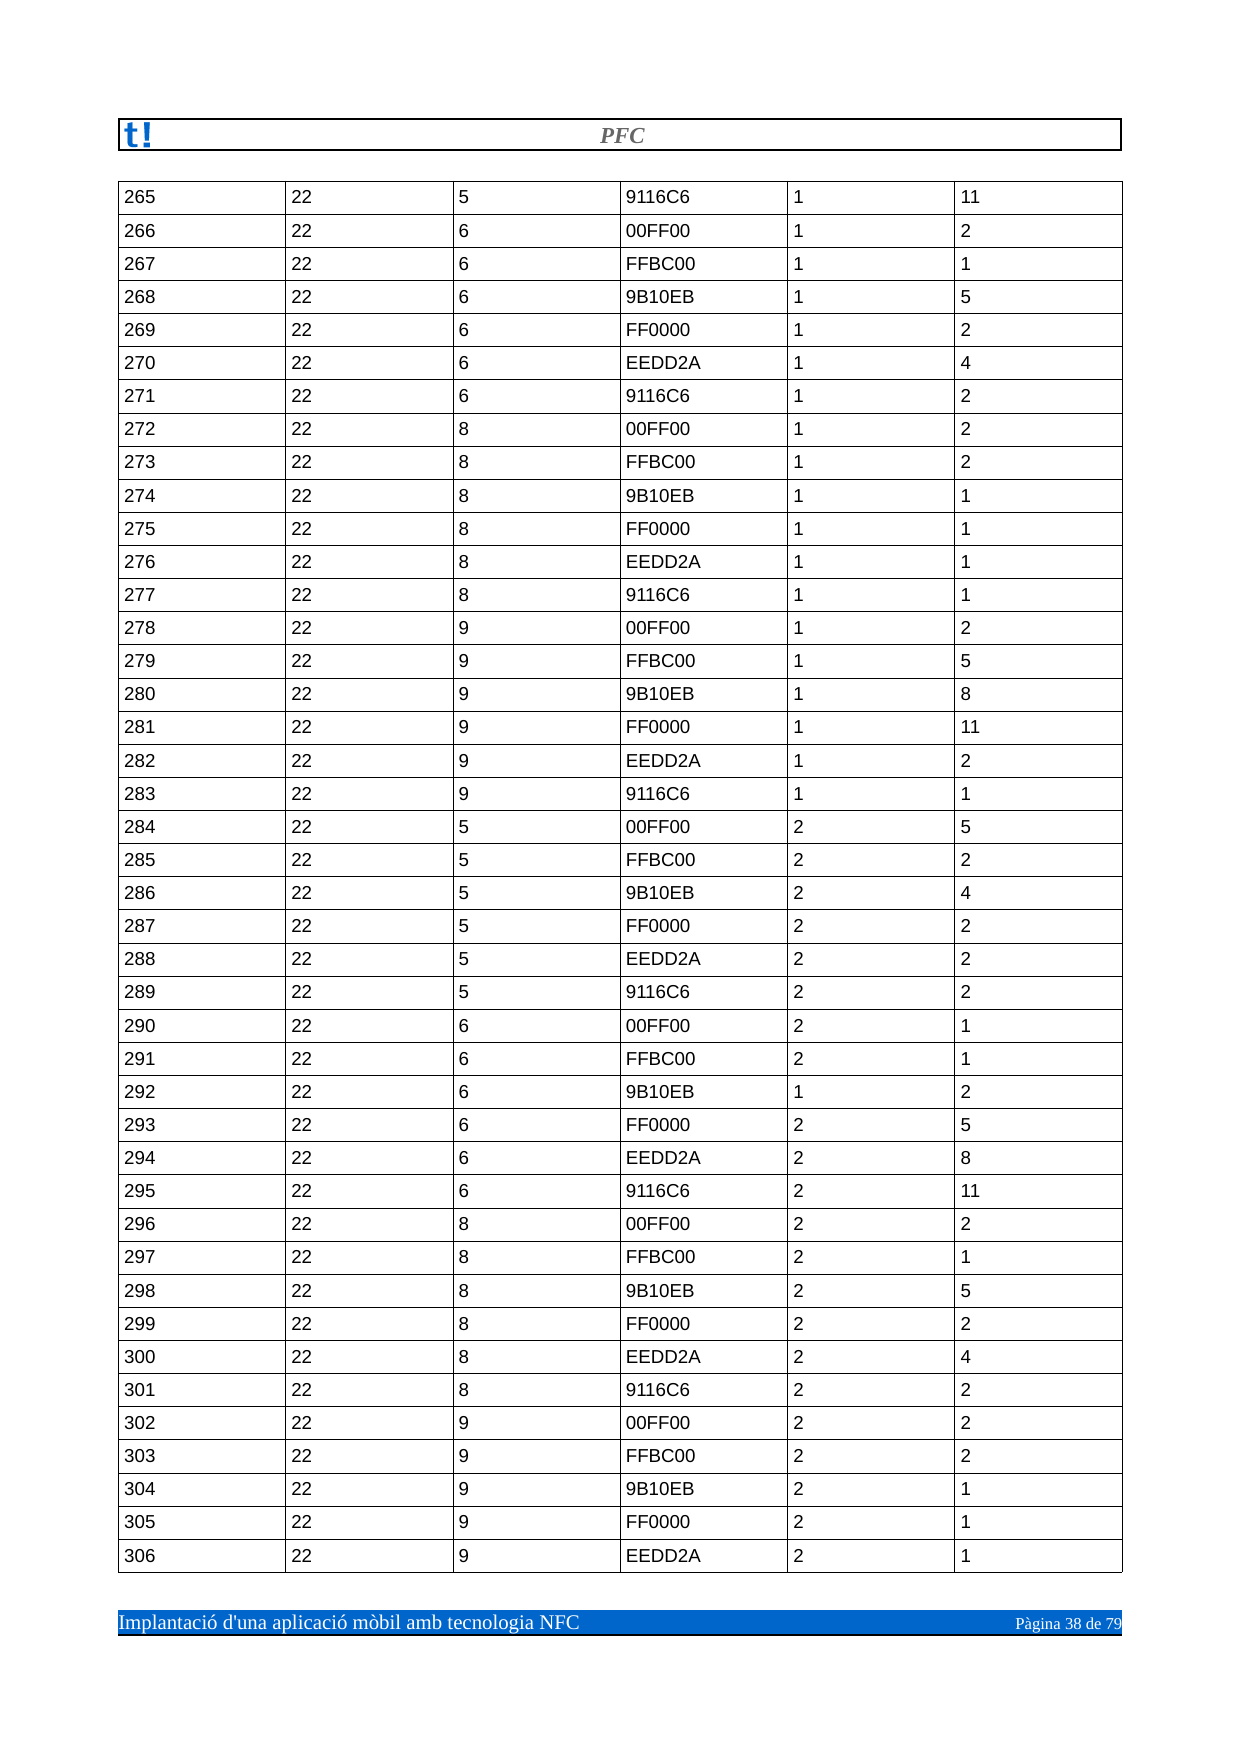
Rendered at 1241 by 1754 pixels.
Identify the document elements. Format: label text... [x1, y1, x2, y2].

table_cell 275 [119, 513, 285, 545]
table_cell 5 [955, 811, 1122, 843]
table_cell 2 [955, 447, 1122, 479]
table_cell 6 [454, 1142, 620, 1174]
table_cell FF0000 [621, 513, 787, 545]
table_cell 00FF00 [621, 1010, 787, 1042]
table_cell 265 [119, 182, 285, 214]
table_cell 4 [955, 347, 1122, 379]
table_cell 1 [788, 447, 954, 479]
table_cell 9116C6 [621, 977, 787, 1009]
table_cell 9B10EB [621, 1474, 787, 1506]
table_cell 11 [955, 712, 1122, 744]
table_cell 22 [286, 1275, 453, 1307]
table_cell 2 [955, 977, 1122, 1009]
table_cell 1 [788, 248, 954, 280]
table_cell 9 [454, 1507, 620, 1539]
table_cell 2 [788, 1175, 954, 1207]
table_cell 2 [788, 1474, 954, 1506]
table_cell 269 [119, 314, 285, 346]
table_cell 2 [788, 1275, 954, 1307]
table_cell EEDD2A [621, 347, 787, 379]
table_cell 270 [119, 347, 285, 379]
table_cell 22 [286, 1242, 453, 1274]
table_cell 22 [286, 811, 453, 843]
table_cell 279 [119, 645, 285, 677]
table_cell 22 [286, 182, 453, 214]
table_cell 303 [119, 1440, 285, 1472]
table_cell FF0000 [621, 314, 787, 346]
table_cell EEDD2A [621, 944, 787, 976]
table_cell FFBC00 [621, 844, 787, 876]
table_cell 6 [454, 248, 620, 280]
table_cell 22 [286, 1109, 453, 1141]
table_cell 274 [119, 480, 285, 512]
table_cell 22 [286, 844, 453, 876]
table_cell 8 [955, 1142, 1122, 1174]
table_cell FF0000 [621, 712, 787, 744]
table_cell 1 [955, 480, 1122, 512]
table_cell 00FF00 [621, 811, 787, 843]
table_cell 22 [286, 1374, 453, 1406]
table_cell 22 [286, 380, 453, 412]
table_cell 22 [286, 546, 453, 578]
table_cell 22 [286, 944, 453, 976]
table_cell 00FF00 [621, 414, 787, 446]
table_cell 9B10EB [621, 877, 787, 909]
table_cell 9B10EB [621, 679, 787, 711]
table_cell 2 [788, 811, 954, 843]
table_cell 1 [788, 579, 954, 611]
table_cell 8 [454, 1374, 620, 1406]
table_cell 8 [454, 447, 620, 479]
table_cell 2 [788, 1308, 954, 1340]
table_cell 9 [454, 712, 620, 744]
table_cell 2 [955, 314, 1122, 346]
table_cell 5 [454, 877, 620, 909]
table_cell 285 [119, 844, 285, 876]
table_cell 287 [119, 910, 285, 942]
table_cell 22 [286, 314, 453, 346]
table_cell 9 [454, 1407, 620, 1439]
table_cell 1 [955, 1010, 1122, 1042]
table_cell 8 [454, 1275, 620, 1307]
table_cell FF0000 [621, 910, 787, 942]
table_cell 22 [286, 645, 453, 677]
table_cell 2 [955, 844, 1122, 876]
table_cell EEDD2A [621, 1341, 787, 1373]
table_cell 6 [454, 1043, 620, 1075]
table_cell 22 [286, 1540, 453, 1572]
table_cell 8 [955, 679, 1122, 711]
table_cell 11 [955, 1175, 1122, 1207]
table_cell 5 [955, 281, 1122, 313]
table_cell 22 [286, 414, 453, 446]
table_cell 9 [454, 1474, 620, 1506]
table_cell 276 [119, 546, 285, 578]
table_cell 288 [119, 944, 285, 976]
table_cell 00FF00 [621, 1209, 787, 1241]
table_cell 8 [454, 414, 620, 446]
table_cell 286 [119, 877, 285, 909]
table_cell 2 [955, 1308, 1122, 1340]
table_cell 1 [788, 745, 954, 777]
table_cell 289 [119, 977, 285, 1009]
table_cell 1 [788, 1076, 954, 1108]
table_cell 1 [788, 347, 954, 379]
table_cell 5 [454, 944, 620, 976]
table_cell 9116C6 [621, 778, 787, 810]
table_cell 2 [955, 1209, 1122, 1241]
table_cell 5 [454, 811, 620, 843]
table_cell 22 [286, 1341, 453, 1373]
table_cell 6 [454, 215, 620, 247]
table_cell 8 [454, 480, 620, 512]
table_cell 6 [454, 314, 620, 346]
table_cell 2 [788, 844, 954, 876]
table_cell 9116C6 [621, 579, 787, 611]
table_cell 2 [788, 1374, 954, 1406]
table_cell 22 [286, 1440, 453, 1472]
table_cell FFBC00 [621, 1043, 787, 1075]
table_cell 272 [119, 414, 285, 446]
table_cell 22 [286, 513, 453, 545]
table_cell 6 [454, 347, 620, 379]
table_cell 22 [286, 579, 453, 611]
table_cell 22 [286, 745, 453, 777]
table_cell 22 [286, 1507, 453, 1539]
table_cell 9116C6 [621, 182, 787, 214]
table_cell 9116C6 [621, 380, 787, 412]
table_cell 2 [788, 1507, 954, 1539]
table_cell 22 [286, 281, 453, 313]
table_cell 2 [788, 977, 954, 1009]
table_cell 295 [119, 1175, 285, 1207]
table_cell FF0000 [621, 1109, 787, 1141]
table_cell 22 [286, 778, 453, 810]
table_cell 2 [788, 910, 954, 942]
table_cell 22 [286, 877, 453, 909]
table_cell 22 [286, 1043, 453, 1075]
table_cell 1 [788, 679, 954, 711]
table_cell 1 [955, 1474, 1122, 1506]
table_cell 2 [788, 1209, 954, 1241]
table_cell 00FF00 [621, 215, 787, 247]
table_cell 8 [454, 1242, 620, 1274]
table_cell 301 [119, 1374, 285, 1406]
table_cell 2 [788, 1407, 954, 1439]
table_cell 2 [788, 1242, 954, 1274]
table_cell 267 [119, 248, 285, 280]
table_cell 2 [955, 1076, 1122, 1108]
table_cell 1 [955, 1242, 1122, 1274]
table_cell 4 [955, 877, 1122, 909]
table_cell FFBC00 [621, 447, 787, 479]
table_cell 1 [955, 513, 1122, 545]
table_cell 8 [454, 1308, 620, 1340]
table_cell 9116C6 [621, 1374, 787, 1406]
table_cell 1 [955, 546, 1122, 578]
table_cell 9B10EB [621, 480, 787, 512]
table_cell 1 [788, 380, 954, 412]
table_cell 271 [119, 380, 285, 412]
table_cell 2 [788, 1440, 954, 1472]
picture [123, 121, 151, 148]
table_cell 283 [119, 778, 285, 810]
table_cell 6 [454, 1076, 620, 1108]
table_cell 9 [454, 1440, 620, 1472]
table_cell 277 [119, 579, 285, 611]
table_cell 278 [119, 612, 285, 644]
table_cell 296 [119, 1209, 285, 1241]
table_cell 5 [955, 645, 1122, 677]
table_cell 22 [286, 1142, 453, 1174]
table_cell FF0000 [621, 1507, 787, 1539]
table_cell 22 [286, 910, 453, 942]
table_cell 9B10EB [621, 281, 787, 313]
table_cell EEDD2A [621, 745, 787, 777]
table_cell 1 [955, 1043, 1122, 1075]
table_cell 22 [286, 480, 453, 512]
table_cell 9 [454, 778, 620, 810]
table_cell 282 [119, 745, 285, 777]
table_cell 8 [454, 579, 620, 611]
table_cell 22 [286, 1308, 453, 1340]
table_cell 1 [788, 215, 954, 247]
table_cell FFBC00 [621, 1242, 787, 1274]
table_cell 6 [454, 1175, 620, 1207]
table_cell 2 [788, 1109, 954, 1141]
table_cell 5 [955, 1275, 1122, 1307]
table_cell 284 [119, 811, 285, 843]
table_cell FFBC00 [621, 1440, 787, 1472]
table_cell 2 [955, 612, 1122, 644]
table_cell 1 [788, 414, 954, 446]
table_cell 2 [955, 1440, 1122, 1472]
table_cell 1 [955, 1540, 1122, 1572]
table_cell 292 [119, 1076, 285, 1108]
table_cell 11 [955, 182, 1122, 214]
table_cell 281 [119, 712, 285, 744]
table_cell 5 [454, 977, 620, 1009]
table_cell 4 [955, 1341, 1122, 1373]
table_cell 298 [119, 1275, 285, 1307]
table_cell EEDD2A [621, 546, 787, 578]
table_cell 9116C6 [621, 1175, 787, 1207]
table_cell 8 [454, 546, 620, 578]
table_cell 22 [286, 347, 453, 379]
table_cell 1 [788, 546, 954, 578]
table_cell 22 [286, 1010, 453, 1042]
table_cell FFBC00 [621, 248, 787, 280]
table_cell 1 [788, 480, 954, 512]
table_cell 22 [286, 248, 453, 280]
table_cell 290 [119, 1010, 285, 1042]
table_cell 1 [788, 778, 954, 810]
table_cell 2 [788, 877, 954, 909]
table_cell 1 [788, 645, 954, 677]
table_cell 1 [788, 281, 954, 313]
table_cell 305 [119, 1507, 285, 1539]
table_cell 9 [454, 745, 620, 777]
table_cell 273 [119, 447, 285, 479]
table_cell 8 [454, 513, 620, 545]
table_cell 22 [286, 1175, 453, 1207]
table_cell 2 [955, 910, 1122, 942]
table_cell 280 [119, 679, 285, 711]
table_cell 306 [119, 1540, 285, 1572]
table_cell 00FF00 [621, 612, 787, 644]
table_cell 9B10EB [621, 1076, 787, 1108]
table_cell 2 [788, 1142, 954, 1174]
table_cell 266 [119, 215, 285, 247]
table_cell 2 [788, 1043, 954, 1075]
table_cell 9 [454, 679, 620, 711]
table_cell 22 [286, 1407, 453, 1439]
table_cell 6 [454, 380, 620, 412]
table_cell 22 [286, 1076, 453, 1108]
table_cell EEDD2A [621, 1142, 787, 1174]
table_cell 300 [119, 1341, 285, 1373]
table_cell EEDD2A [621, 1540, 787, 1572]
table_cell 00FF00 [621, 1407, 787, 1439]
table_cell 8 [454, 1341, 620, 1373]
table_cell 293 [119, 1109, 285, 1141]
table_cell 22 [286, 712, 453, 744]
table_cell 5 [454, 910, 620, 942]
table_cell 297 [119, 1242, 285, 1274]
table_cell 5 [454, 182, 620, 214]
table_cell 1 [788, 612, 954, 644]
table_cell 22 [286, 977, 453, 1009]
table_cell 9 [454, 612, 620, 644]
table_cell 2 [955, 944, 1122, 976]
table_cell FFBC00 [621, 645, 787, 677]
table_cell 5 [454, 844, 620, 876]
table_cell 22 [286, 1209, 453, 1241]
table_cell 1 [788, 513, 954, 545]
table_cell 22 [286, 1474, 453, 1506]
table_cell 2 [788, 944, 954, 976]
table_cell 5 [955, 1109, 1122, 1141]
table_cell 291 [119, 1043, 285, 1075]
table_cell 22 [286, 679, 453, 711]
table_cell 9 [454, 645, 620, 677]
table_cell 2 [788, 1341, 954, 1373]
table_cell 1 [955, 1507, 1122, 1539]
table_cell 9 [454, 1540, 620, 1572]
table_cell FF0000 [621, 1308, 787, 1340]
table_cell 2 [955, 745, 1122, 777]
table_cell 268 [119, 281, 285, 313]
table_cell 2 [788, 1540, 954, 1572]
table_cell 9B10EB [621, 1275, 787, 1307]
table_cell 2 [955, 1407, 1122, 1439]
table_cell 22 [286, 215, 453, 247]
table_cell 294 [119, 1142, 285, 1174]
table_cell 6 [454, 1010, 620, 1042]
table_cell 1 [955, 778, 1122, 810]
table_cell 304 [119, 1474, 285, 1506]
table_cell 1 [955, 579, 1122, 611]
table_cell 22 [286, 447, 453, 479]
table_cell 6 [454, 1109, 620, 1141]
table_cell 1 [788, 182, 954, 214]
table_cell 2 [955, 414, 1122, 446]
table_cell 1 [788, 712, 954, 744]
table_cell 2 [955, 1374, 1122, 1406]
table_cell 2 [955, 215, 1122, 247]
table_cell 22 [286, 612, 453, 644]
table_cell 299 [119, 1308, 285, 1340]
table_cell 1 [788, 314, 954, 346]
table_cell 2 [955, 380, 1122, 412]
table_cell 6 [454, 281, 620, 313]
table_cell 302 [119, 1407, 285, 1439]
table_cell 2 [788, 1010, 954, 1042]
table_cell 8 [454, 1209, 620, 1241]
table_cell 1 [955, 248, 1122, 280]
